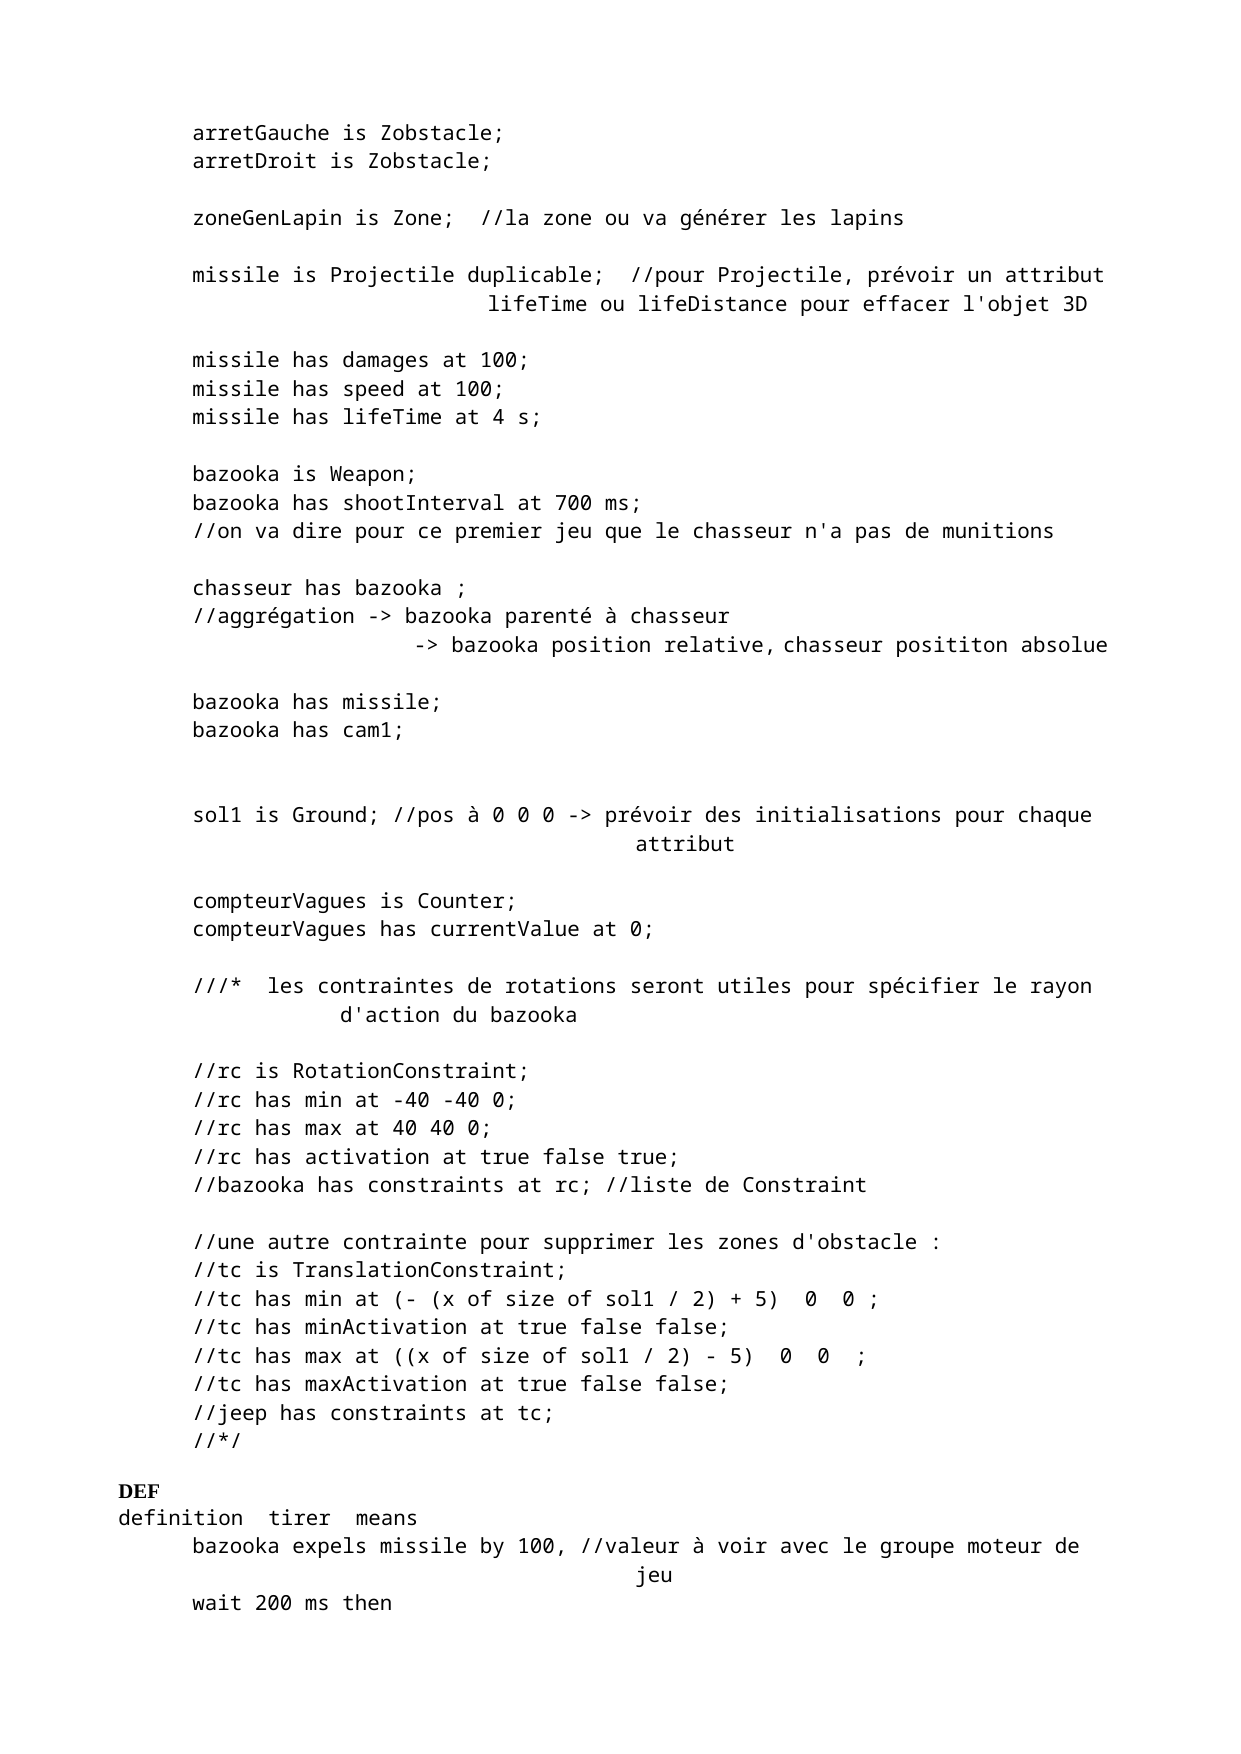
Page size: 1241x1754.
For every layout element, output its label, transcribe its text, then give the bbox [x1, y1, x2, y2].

text //aggrégation -> bazooka parenté à chasseur [118, 602, 1122, 630]
text bazooka has missile; bazooka has cam1; sol1 is Ground; //pos à 0 0 0 -> prévoir des initialisations pour chaque attribut compteurVagues is Counter; compteurVagues has currentValue at 0; ///* les contraintes de rotations seront utiles pour spécifier le rayon d'action du bazooka [118, 658, 1122, 1028]
text //rc is RotationConstraint; //rc has min at -40 -40 0; //rc has max at 40 40 0; //rc has activation at true false true; //bazooka has constraints at rc; //liste de Constraint //une autre contrainte pour supprimer les zones d'obstacle : //tc is TranslationConstraint; //tc has min at (- (x of size of sol1 / 2) + 5) 0 0 ; //tc has minActivation at true false false; //tc has max at ((x of size of sol1 / 2) - 5) 0 0 ; //tc has maxActivation at true false false; //jeep has constraints at tc; //*/ DEF definition tirer means bazooka expels missile by 100, //valeur à voir avec le groupe moteur de jeu wait 200 ms then [118, 1028, 1122, 1617]
text arretGauche is Zobstacle; arretDroit is Zobstacle; zoneGenLapin is Zone; //la zone ou va générer les lapins missile is Projectile duplicable; //pour Projectile, prévoir un attribut lifeTime ou lifeDistance pour effacer l'objet 3D [118, 118, 1122, 317]
text -> bazooka position relative, chasseur posititon absolue [118, 630, 1122, 658]
text missile has damages at 100; missile has speed at 100; missile has lifeTime at 4 s; bazooka is Weapon; bazooka has shootInterval at 700 ms; //on va dire pour ce premier jeu que le chasseur n'a pas de munitions chasseur has bazooka ; [118, 317, 1122, 602]
